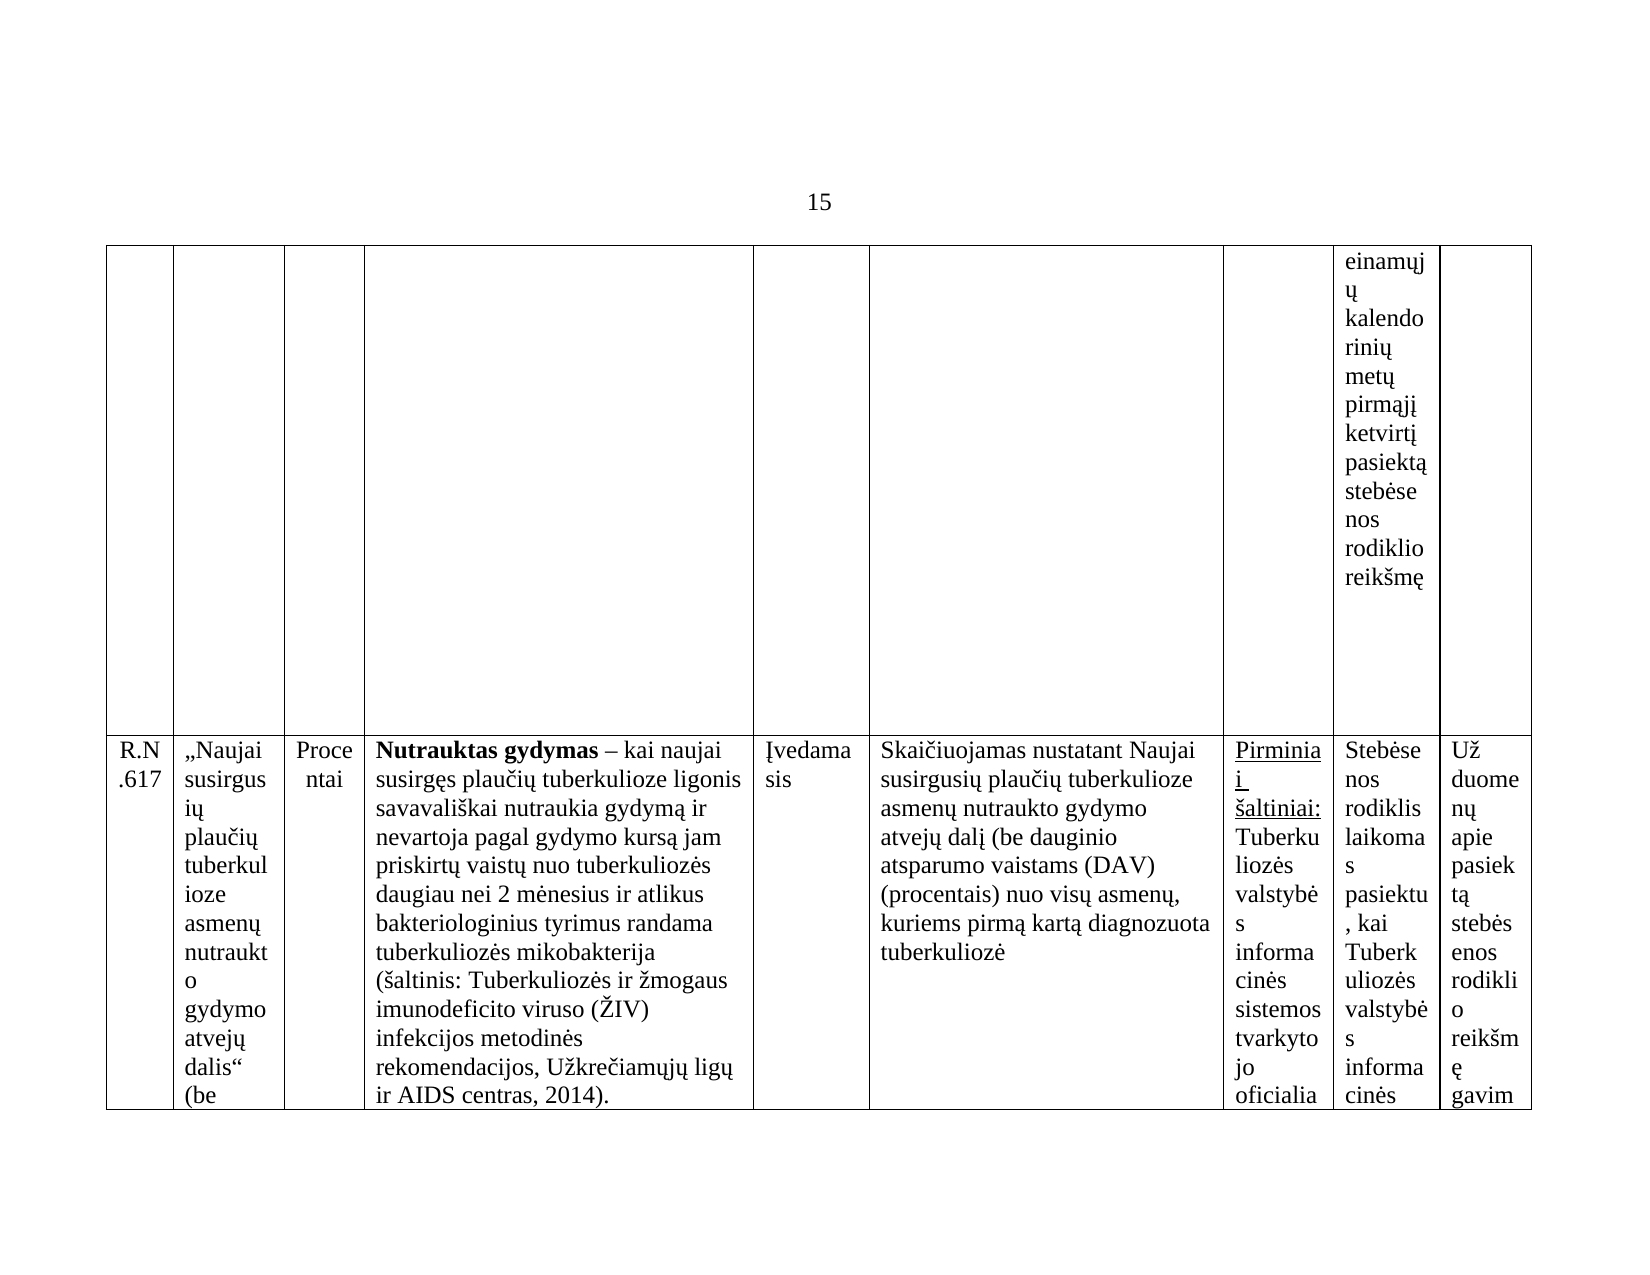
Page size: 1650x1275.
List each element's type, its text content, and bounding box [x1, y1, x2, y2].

table_cell Įvedamasis [754, 736, 869, 1109]
table_cell [365, 246, 753, 734]
table_cell „Naujai susirgusių plaučių tuberkulioze asmenų nutraukto gydymo atvejų dalis“ (be [174, 736, 284, 1109]
table_cell [1441, 246, 1531, 734]
table_cell Stebėsenos rodiklis laikomas pasiektu, kai Tuberkuliozės valstybės informacinės [1334, 736, 1439, 1109]
table_cell Nutrauktas gydymas – kai naujai susirgęs plaučių tuberkulioze ligonis savavališkai nutraukia gydymą ir nevartoja pagal gydymo kursą jam priskirtų vaistų nuo tuberkuliozės daugiau nei 2 mėnesius ir atlikus bakteriologinius tyrimus randama tuberkuliozės mikobakterija (šaltinis: Tuberkuliozės ir žmogaus imunodeficito viruso (ŽIV) infekcijos metodinės rekomendacijos, Užkrečiamųjų ligų ir AIDS centras, 2014). [365, 736, 753, 1109]
table_cell Už duomenų apie pasiektą stebėsenos rodiklio reikšmę gavim [1441, 736, 1531, 1109]
table_cell [754, 246, 869, 734]
table_cell [1224, 246, 1333, 734]
table_cell Procentai [285, 736, 364, 1109]
table_cell [174, 246, 284, 734]
table_cell R.N.617 [107, 736, 173, 1109]
table_cell [107, 246, 173, 734]
table_cell Skaičiuojamas nustatant Naujai susirgusių plaučių tuberkulioze asmenų nutraukto gydymo atvejų dalį (be dauginio atsparumo vaistams (DAV) (procentais) nuo visų asmenų, kuriems pirmą kartą diagnozuota tuberkuliozė [870, 736, 1223, 1109]
table_cell [870, 246, 1223, 734]
table_cell Pirminiai šaltiniai: Tuberkuliozės valstybės informacinės sistemos tvarkytojo oficialia [1224, 736, 1333, 1109]
table_cell [285, 246, 364, 734]
table_cell einamųjų kalendorinių metų pirmąjį ketvirtį pasiektą stebėsenos rodiklio reikšmę [1334, 246, 1439, 734]
